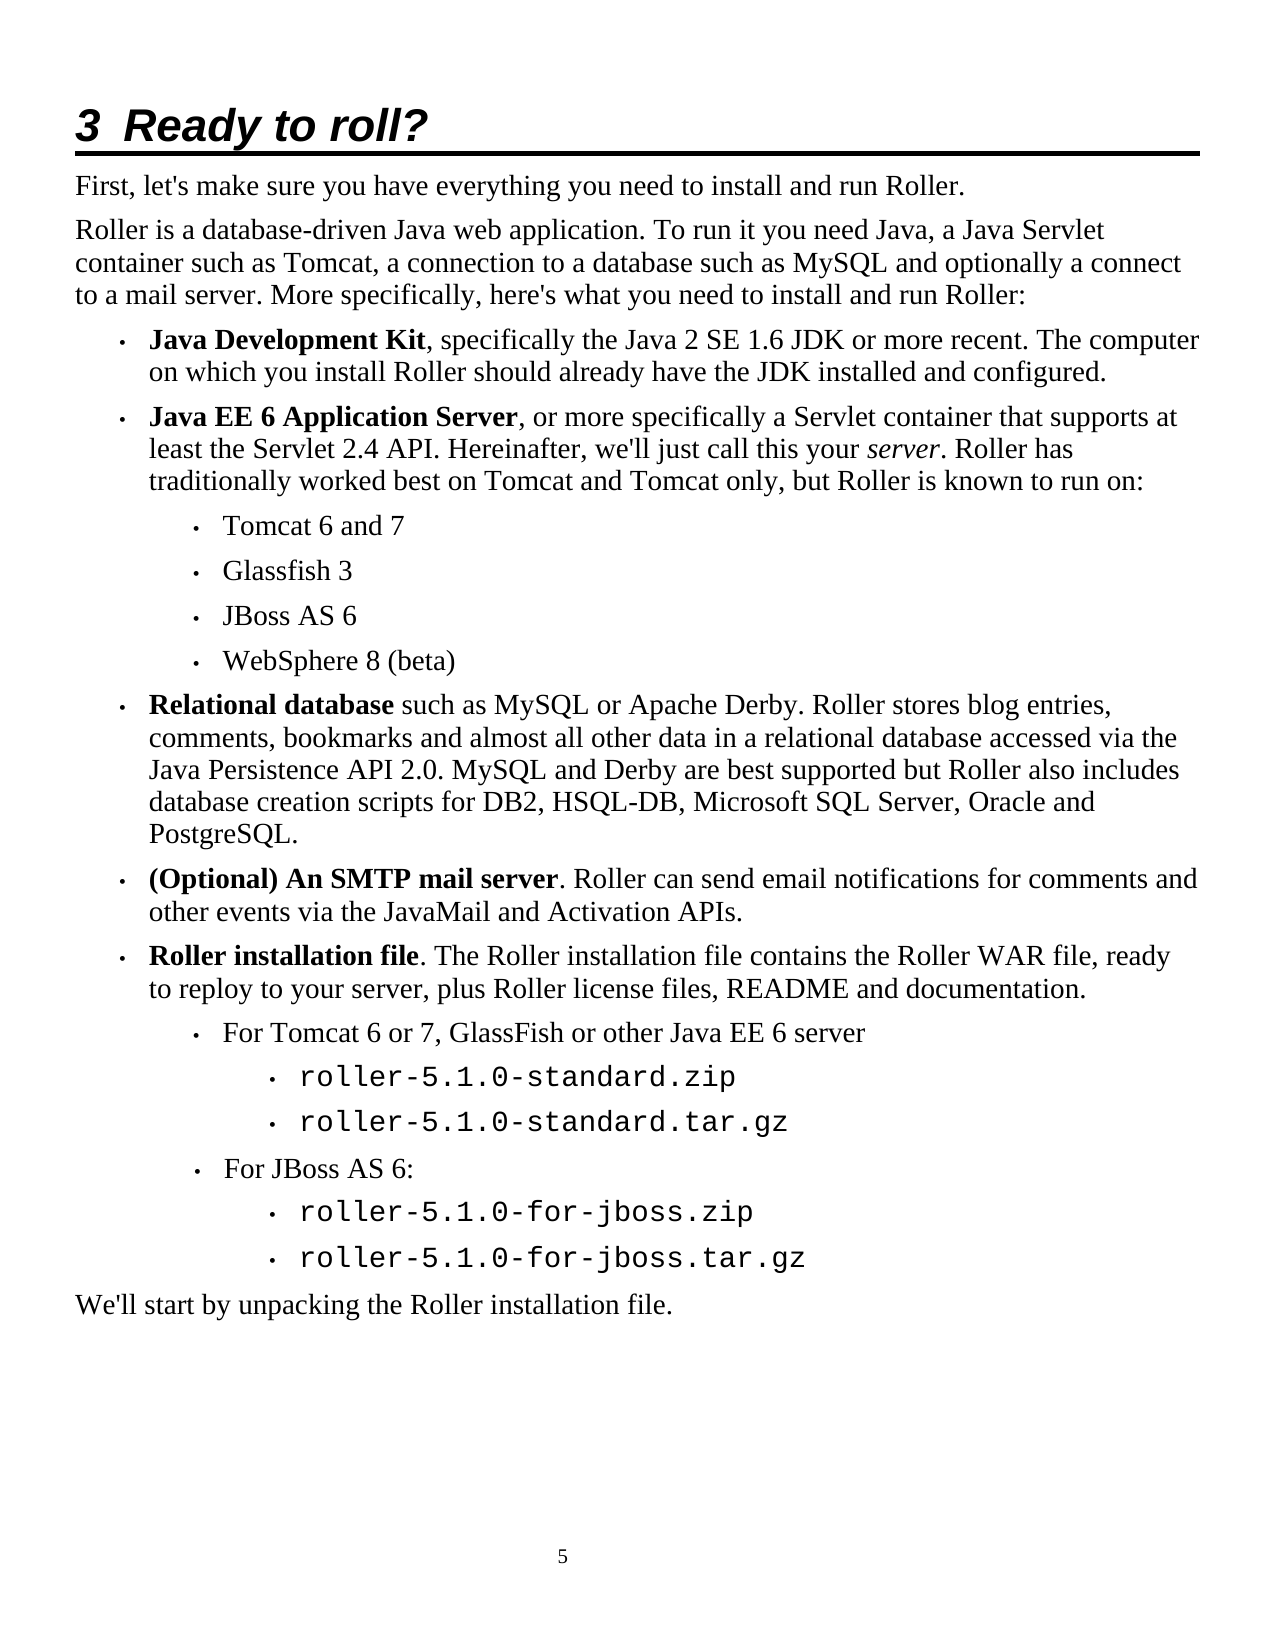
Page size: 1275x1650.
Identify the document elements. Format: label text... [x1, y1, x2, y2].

list Tomcat 6 and 7 [193, 509, 1200, 542]
subtitle Ready to roll? [75, 100, 1200, 151]
list For Tomcat 6 or 7, GlassFish or other Java EE 6 server [193, 1017, 1200, 1049]
list For JBoss AS 6: [194, 1153, 1200, 1185]
list WebSphere 8 (beta) [193, 644, 1200, 676]
text We'll start by unpacking the Roller installation file. [75, 1288, 1200, 1321]
list roller-5.1.0-for-jboss.tar.gz [269, 1243, 1200, 1276]
text Roller is a database-driven Java web application. To run it you need Java, a Java Servlet container such as Tomcat, a connection to a database such as MySQL and optionally a connect to a mail server. More specifically, here's what you need to install and run Roller: [75, 214, 1200, 311]
list roller-5.1.0-for-jboss.zip [269, 1197, 1200, 1231]
list Java EE 6 Application Server, or more specifically a Servlet container that supports at least the Servlet 2.4 API. Hereinafter, we'll just call this your server. Roller has traditionally worked best on Tomcat and Tomcat only, but Roller is known to run on: [119, 400, 1200, 497]
list JBoss AS 6 [193, 599, 1200, 631]
list Relational database such as MySQL or Apache Derby. Roller stores blog entries, comments, bookmarks and almost all other data in a relational database accessed via the Java Persistence API 2.0. MySQL and Derby are best supported but Roller also includes database creation scripts for DB2, HSQL-DB, Microsoft SQL Server, Oracle and PostgreSQL. [119, 689, 1200, 850]
list Glassfish 3 [193, 554, 1200, 587]
list (Optional) An SMTP mail server. Roller can send email notifications for comments and other events via the JavaMail and Activation APIs. [119, 863, 1200, 927]
text First, let's make sure you have everything you need to install and run Roller. [75, 169, 1200, 201]
list Java Development Kit, specifically the Java 2 SE 1.6 JDK or more recent. The computer on which you install Roller should already have the JDK installed and configured. [119, 323, 1200, 388]
list roller-5.1.0-standard.tar.gz [269, 1107, 1200, 1140]
list Roller installation file. The Roller installation file contains the Roller WAR file, ready to reploy to your server, plus Roller license files, README and documentation. [119, 940, 1200, 1004]
list roller-5.1.0-standard.zip [269, 1062, 1200, 1095]
